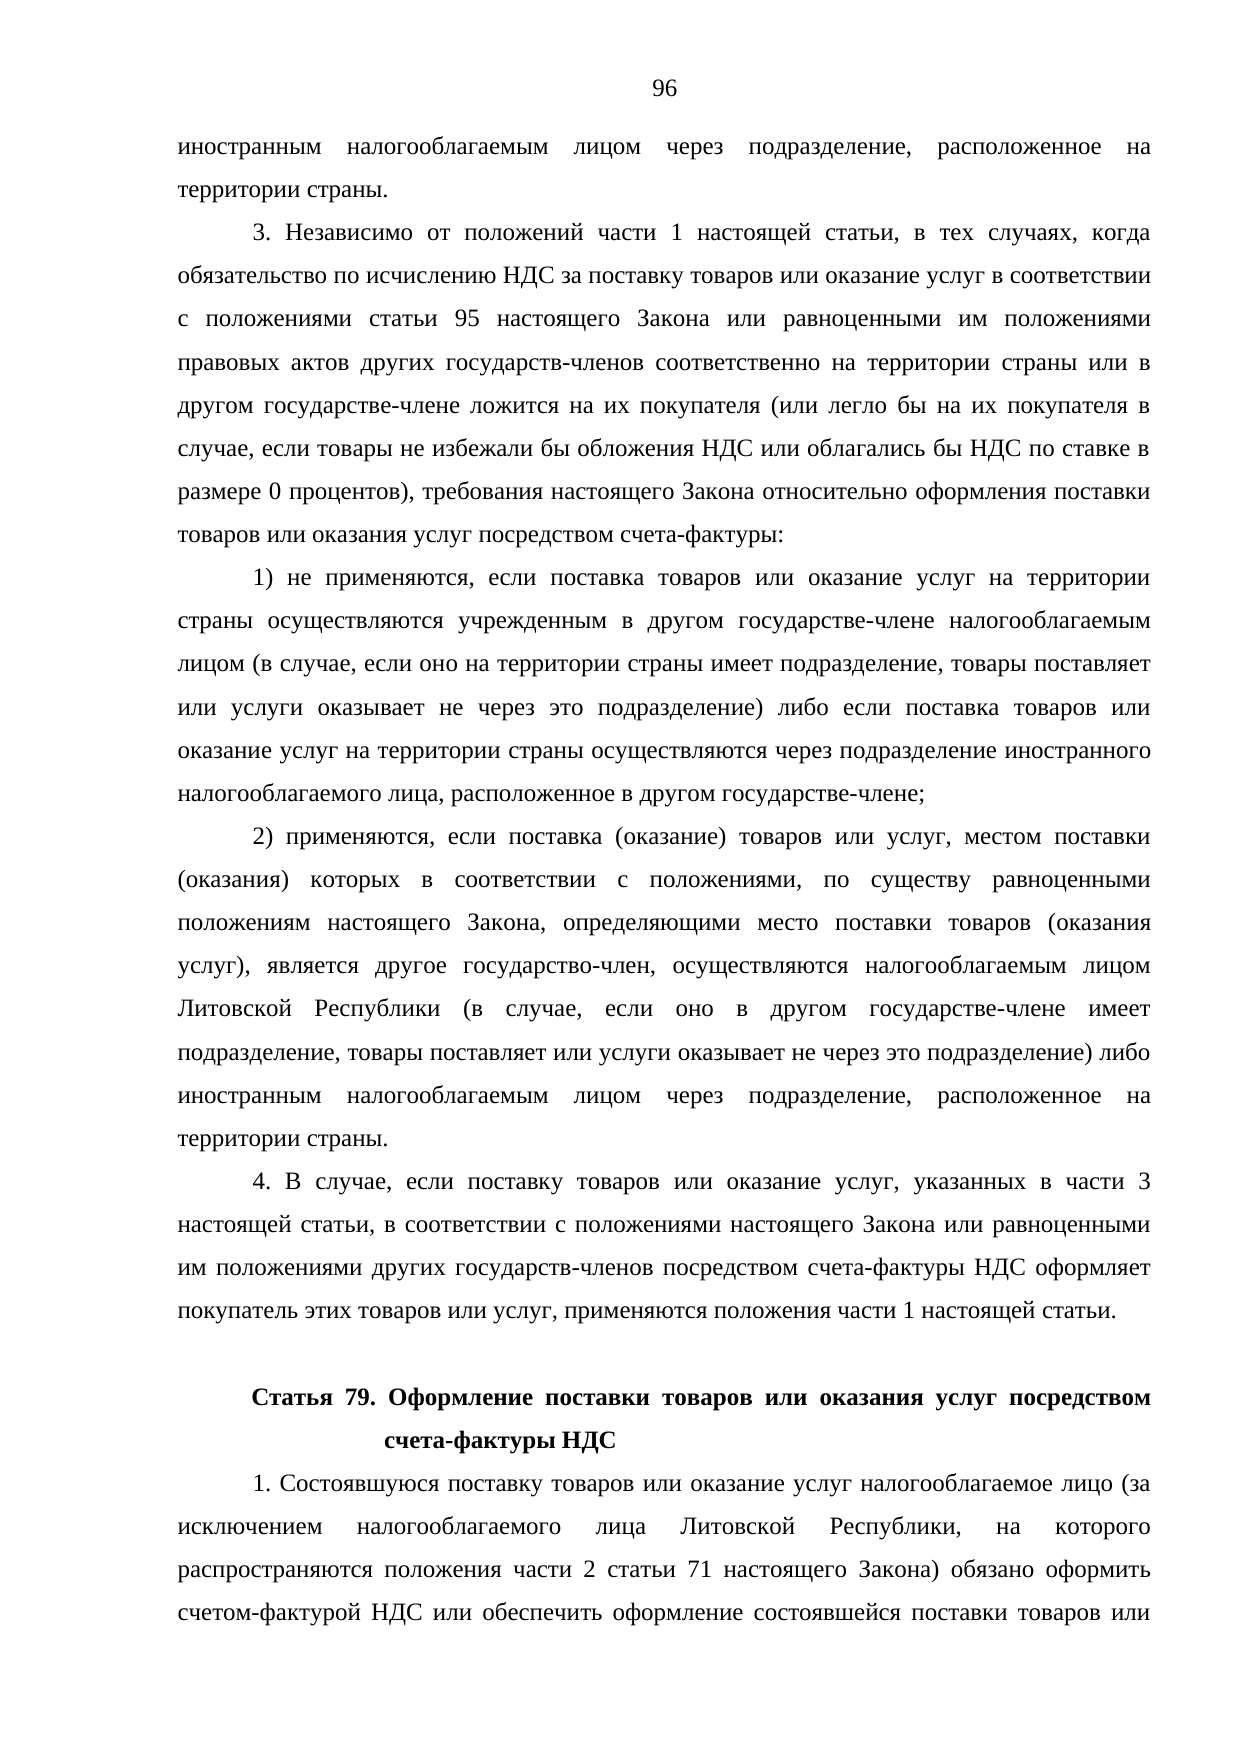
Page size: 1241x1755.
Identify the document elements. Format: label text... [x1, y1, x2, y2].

text иностранным налогооблагаемым лицом через подразделение, расположенное на территории страны. [177, 131, 1152, 203]
text 1) не применяются, если поставка товаров или оказание услуг на территории страны осуществляются учрежденным в другом государстве-члене налогооблагаемым лицом (в случае, если оно на территории страны имеет подразделение, товары поставляет или услуги оказывает не через это подразделение) либо если поставка товаров или оказание услуг на территории страны осуществляются через подразделение иностранного налогооблагаемого лица, расположенное в другом государстве-члене; [177, 562, 1152, 807]
text 1. Состоявшуюся поставку товаров или оказание услуг налогооблагаемое лицо (за исключением налогооблагаемого лица Литовской Республики, на которого распространяются положения части 2 статьи 71 настоящего Закона) обязано оформить счетом-фактурой НДС или обеспечить оформление состоявшейся поставки товаров или [177, 1468, 1152, 1626]
text Статья 79. Оформление поставки товаров или оказания услуг посредством счета-фактуры НДС [251, 1382, 1152, 1453]
text 2) применяются, если поставка (оказание) товаров или услуг, местом поставки (оказания) которых в соответствии с положениями, по существу равноценными положениям настоящего Закона, определяющими место поставки товаров (оказания услуг), является другое государство-член, осуществляются налогооблагаемым лицом Литовской Республики (в случае, если оно в другом государстве-члене имеет подразделение, товары поставляет или услуги оказывает не через это подразделение) либо иностранным налогооблагаемым лицом через подразделение, расположенное на территории страны. [177, 821, 1152, 1152]
text 3. Независимо от положений части 1 настоящей статьи, в тех случаях, когда обязательство по исчислению НДС за поставку товаров или оказание услуг в соответствии с положениями статьи 95 настоящего Закона или равноценными им положениями правовых актов других государств-членов соответственно на территории страны или в другом государстве-члене ложится на их покупателя (или легло бы на их покупателя в случае, если товары не избежали бы обложения НДС или облагались бы НДС по ставке в размере 0 процентов), требования настоящего Закона относительно оформления поставки товаров или оказания услуг посредством счета-фактуры: [177, 217, 1152, 548]
text 4. В случае, если поставку товаров или оказание услуг, указанных в части 3 настоящей статьи, в соответствии с положениями настоящего Закона или равноценными им положениями других государств-членов посредством счета-фактуры НДС оформляет покупатель этих товаров или услуг, применяются положения части 1 настоящей статьи. [177, 1166, 1152, 1324]
